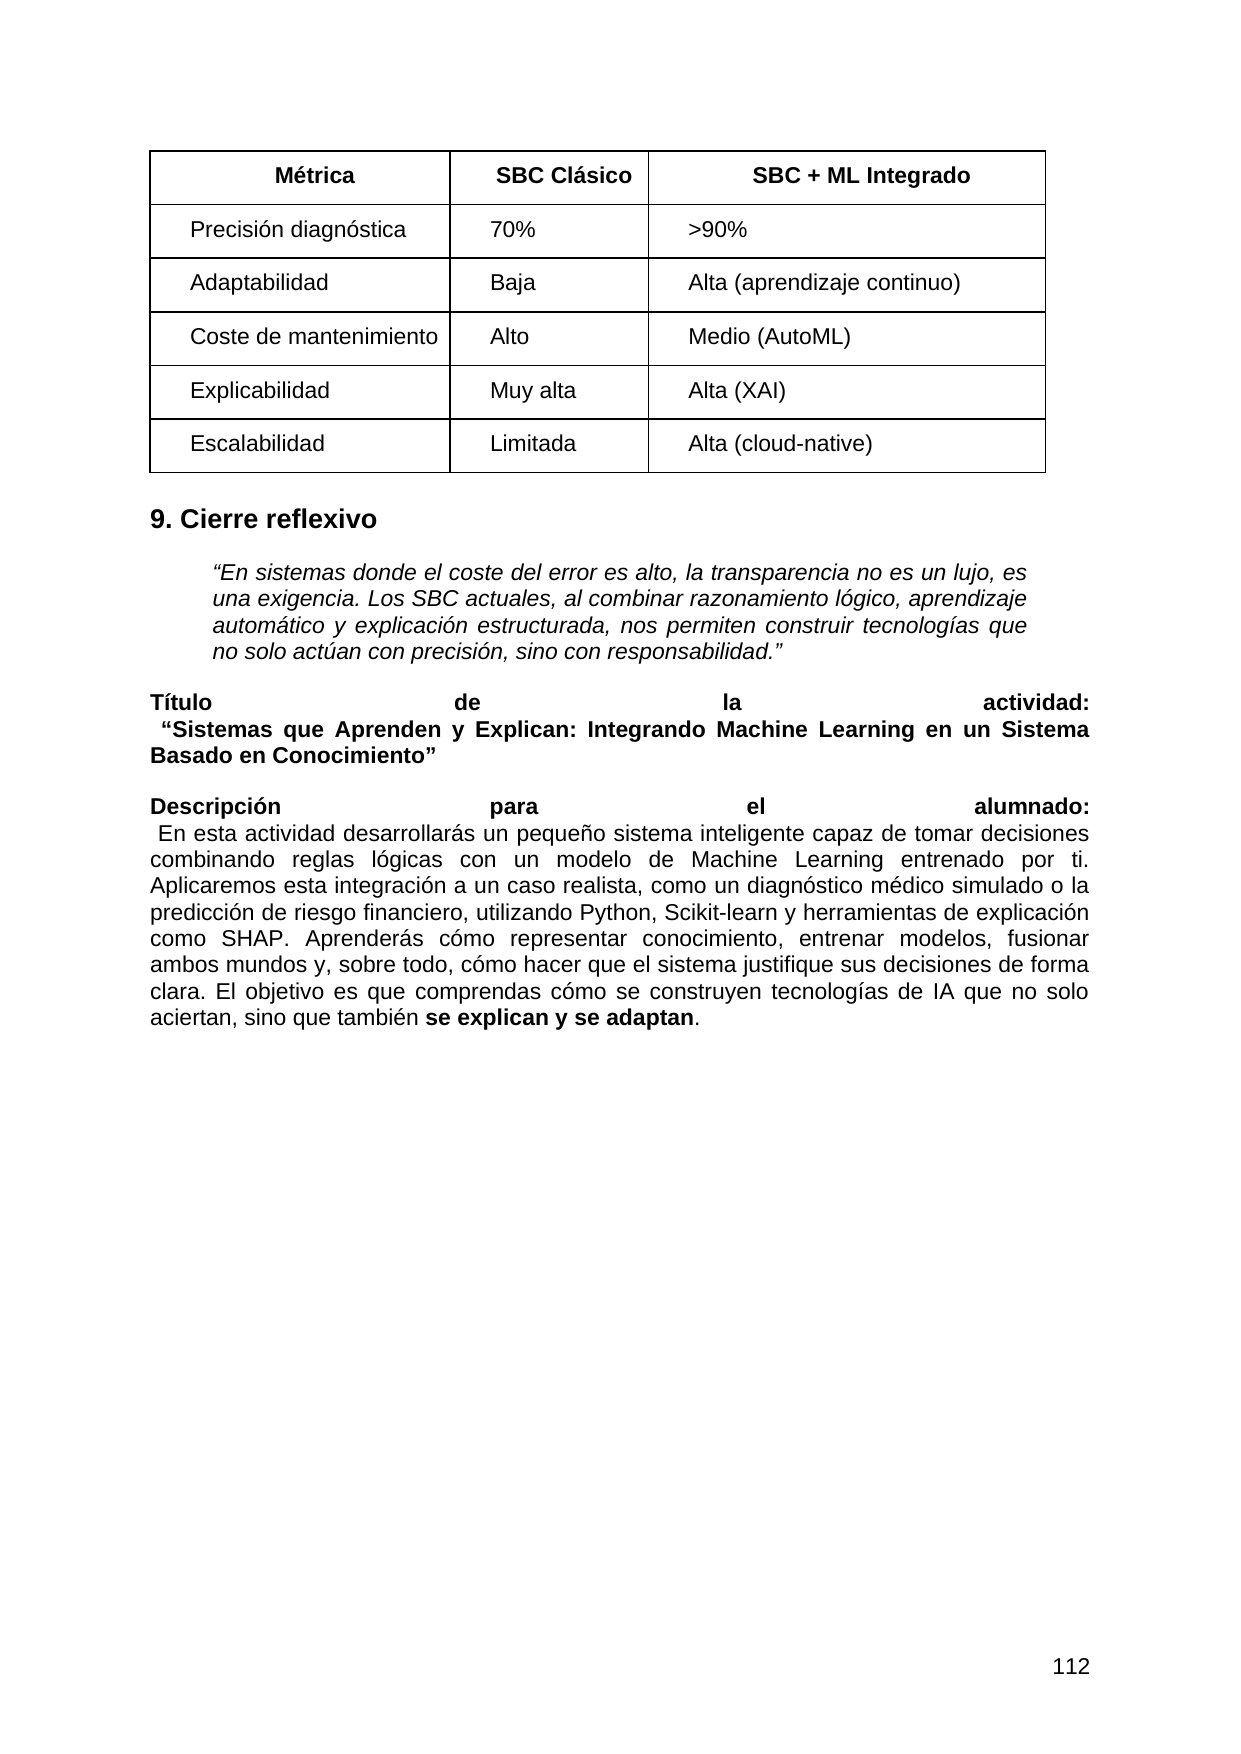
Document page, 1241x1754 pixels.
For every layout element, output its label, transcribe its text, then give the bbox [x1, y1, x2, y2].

table_cell >90% [649, 205, 1045, 257]
table_cell Alta (cloud-native) [649, 420, 1045, 472]
table_cell Adaptabilidad [151, 259, 449, 311]
table_header Métrica [151, 152, 449, 204]
table_cell Alto [451, 313, 648, 364]
table_cell Coste de mantenimiento [151, 313, 449, 364]
table_cell Muy alta [451, 366, 648, 418]
table_header SBC + ML Integrado [649, 152, 1045, 204]
table_cell Precisión diagnóstica [151, 205, 449, 257]
table_cell Baja [451, 259, 648, 311]
text Título de la actividad: “Sistemas que Aprenden y Explican: Integrando Machine Learning en un Sistema Basado en Conocimiento” [150, 689, 1090, 768]
table_cell Medio (AutoML) [649, 313, 1045, 364]
table_cell Limitada [451, 420, 648, 472]
table_cell Explicabilidad [151, 366, 449, 418]
table_cell Alta (aprendizaje continuo) [649, 259, 1045, 311]
table_header SBC Clásico [451, 152, 648, 204]
text “En sistemas donde el coste del error es alto, la transparencia no es un lujo, es una exigencia. Los SBC actuales, al combinar razonamiento lógico, aprendizaje automático y explicación estructurada, nos permiten construir tecnologías que no solo actúan con precisión, sino con responsabilidad.” [212, 559, 1028, 664]
table_cell Escalabilidad [151, 420, 449, 472]
text Descripción para el alumnado: En esta actividad desarrollarás un pequeño sistema inteligente capaz de tomar decisiones combinando reglas lógicas con un modelo de Machine Learning entrenado por ti. Aplicaremos esta integración a un caso realista, como un diagnóstico médico simulado o la predicción de riesgo financiero, utilizando Python, Scikit-learn y herramientas de explicación como SHAP. Aprenderás cómo representar conocimiento, entrenar modelos, fusionar ambos mundos y, sobre todo, cómo hacer que el sistema justifique sus decisiones de forma clara. El objetivo es que comprendas cómo se construyen tecnologías de IA que no solo aciertan, sino que también se explican y se adaptan. [150, 793, 1090, 1031]
table_cell Alta (XAI) [649, 366, 1045, 418]
table_cell 70% [451, 205, 648, 257]
subtitle 9. Cierre reflexivo [150, 503, 1090, 534]
